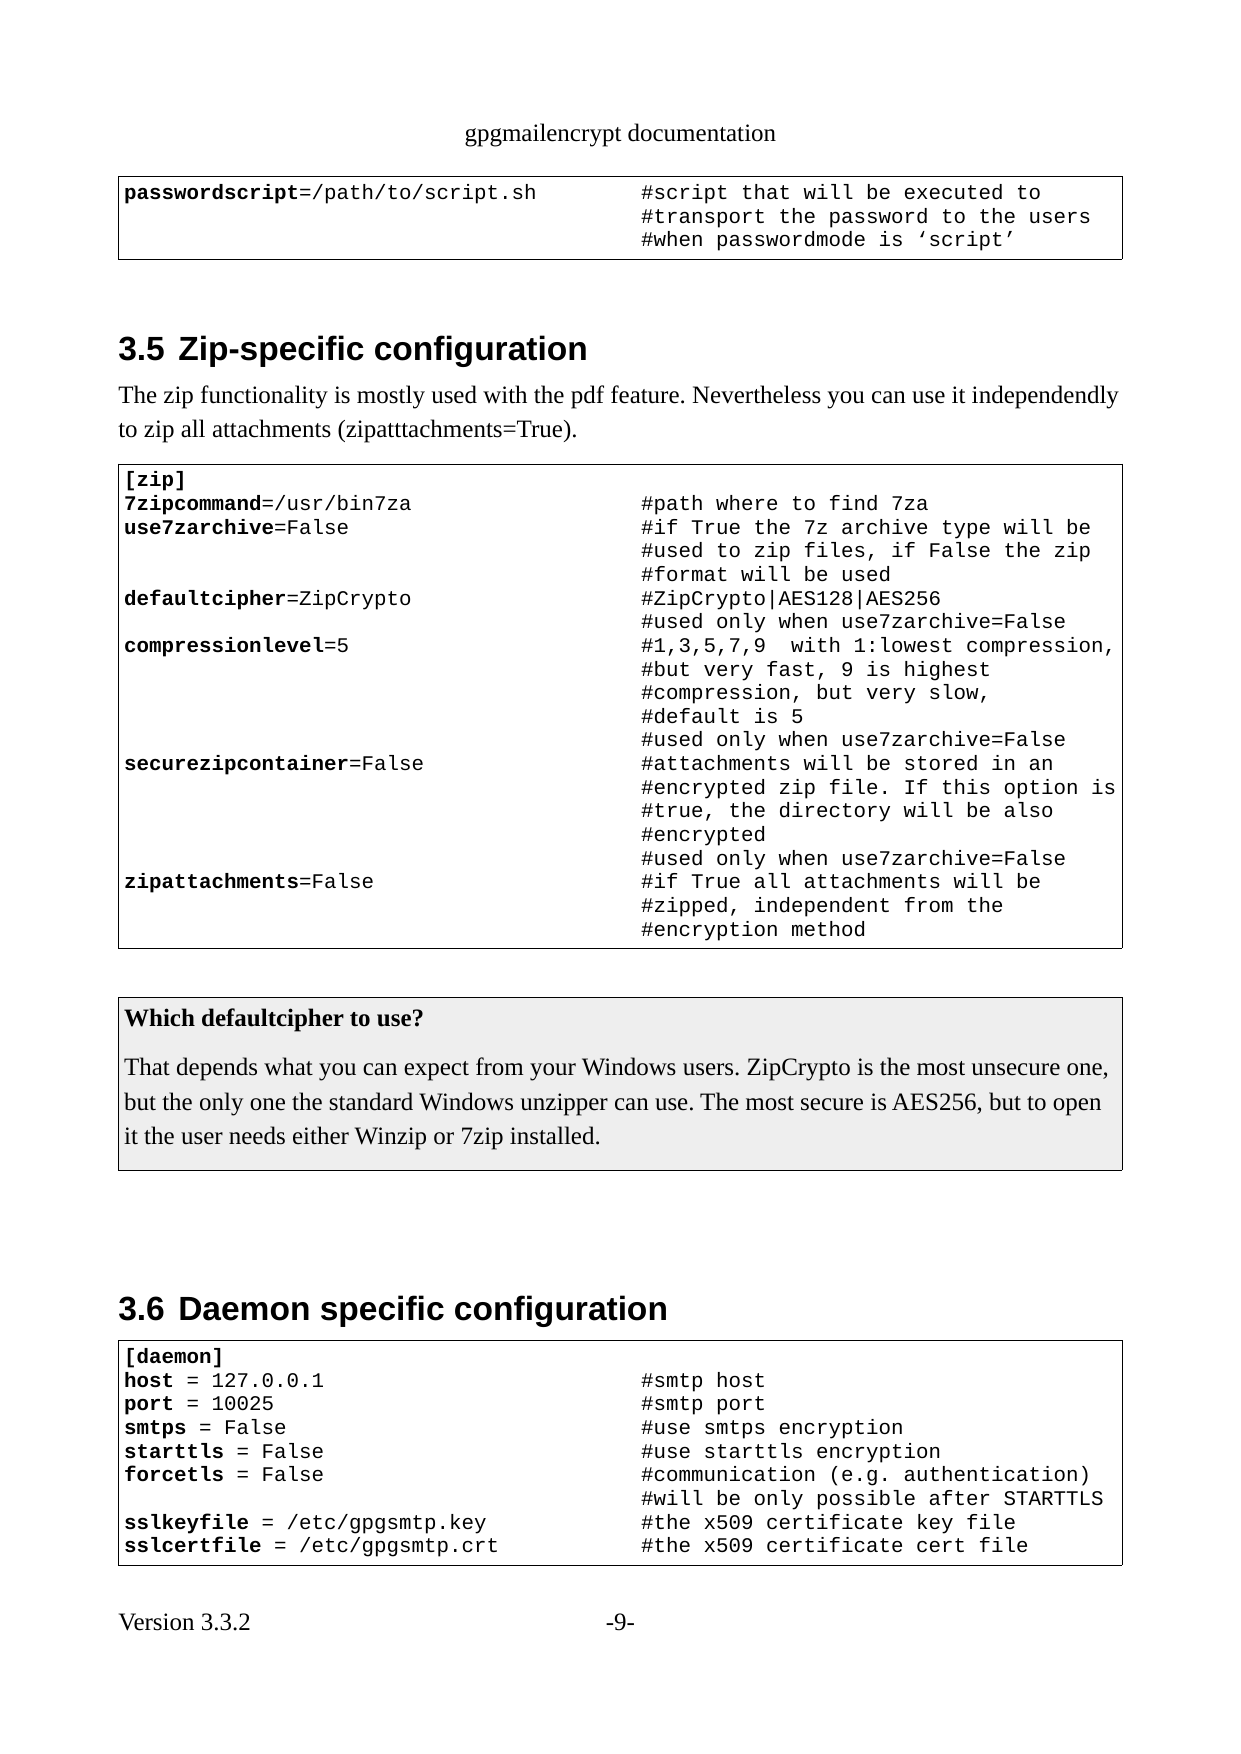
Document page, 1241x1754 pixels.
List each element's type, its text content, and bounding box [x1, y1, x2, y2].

table_header passwordscript=/path/to/script.sh #script that will be executed to #transport the password to the users #when passwordmode is ‘script’ [119, 177, 1122, 259]
table_header Which defaultcipher to use? That depends what you can expect from your Windows users. ZipCrypto is the most unsecure one, but the only one the standard Windows unzipper can use. The most secure is AES256, but to open it the user needs either Winzip or 7zip installed. [119, 998, 1122, 1170]
subtitle Zip-specific configuration [118, 329, 1122, 367]
text The zip functionality is mostly used with the pdf feature. Nevertheless you can use it independendly to zip all attachments (zipatttachments=True). [118, 380, 1122, 443]
table_header [zip] 7zipcommand=/usr/bin7za #path where to find 7za use7zarchive=False #if True the 7z archive type will be #used to zip files, if False the zip #format will be used defaultcipher=ZipCrypto #ZipCrypto|AES128|AES256 #used only when use7zarchive=False compressionlevel=5 #1,3,5,7,9 with 1:lowest compression, #but very fast, 9 is highest #compression, but very slow, #default is 5 #used only when use7zarchive=False securezipcontainer=False #attachments will be stored in an #encrypted zip file. If this option is #true, the directory will be also #encrypted #used only when use7zarchive=False zipattachments=False #if True all attachments will be #zipped, independent from the #encryption method [119, 465, 1122, 948]
table_header [daemon] host = 127.0.0.1 #smtp host port = 10025 #smtp port smtps = False #use smtps encryption starttls = False #use starttls encryption forcetls = False #communication (e.g. authentication) #will be only possible after STARTTLS sslkeyfile = /etc/gpgsmtp.key #the x509 certificate key file sslcertfile = /etc/gpgsmtp.crt #the x509 certificate cert file [119, 1341, 1122, 1565]
subtitle Daemon specific configuration [118, 1289, 1122, 1328]
